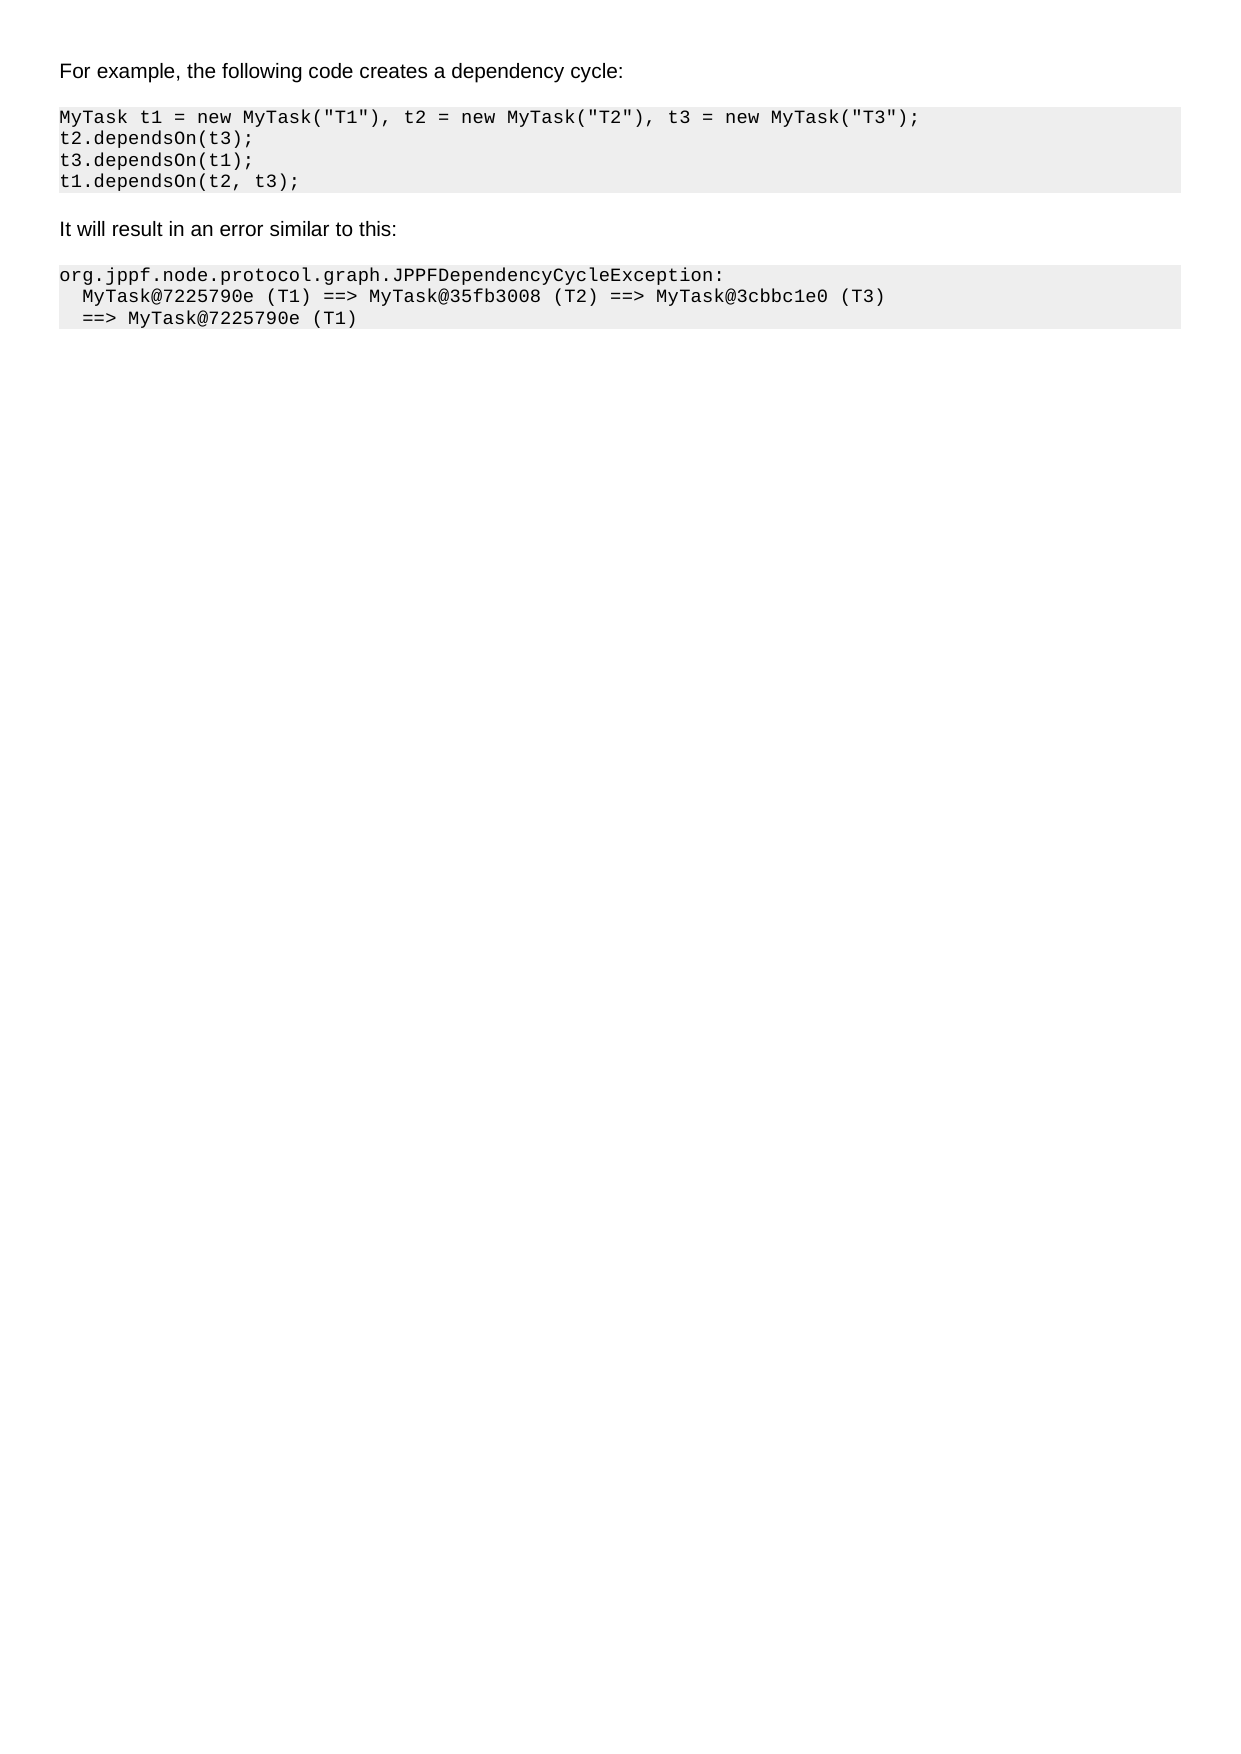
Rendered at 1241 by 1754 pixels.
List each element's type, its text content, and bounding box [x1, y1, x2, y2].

text t2.dependsOn(t3); [59, 129, 1181, 150]
text MyTask t1 = new MyTask("T1"), t2 = new MyTask("T2"), t3 = new MyTask("T3"); [59, 107, 1181, 129]
text org.jppf.node.protocol.graph.JPPFDependencyCycleException: [59, 265, 1181, 287]
text MyTask@7225790e (T1) ==> MyTask@35fb3008 (T2) ==> MyTask@3cbbc1e0 (T3) [59, 287, 1181, 308]
text It will result in an error similar to this: [59, 217, 1181, 241]
text t3.dependsOn(t1); [59, 150, 1181, 172]
text ==> MyTask@7225790e (T1) [59, 308, 1181, 329]
text For example, the following code creates a dependency cycle: [59, 59, 1181, 83]
text t1.dependsOn(t2, t3); [59, 172, 1181, 193]
